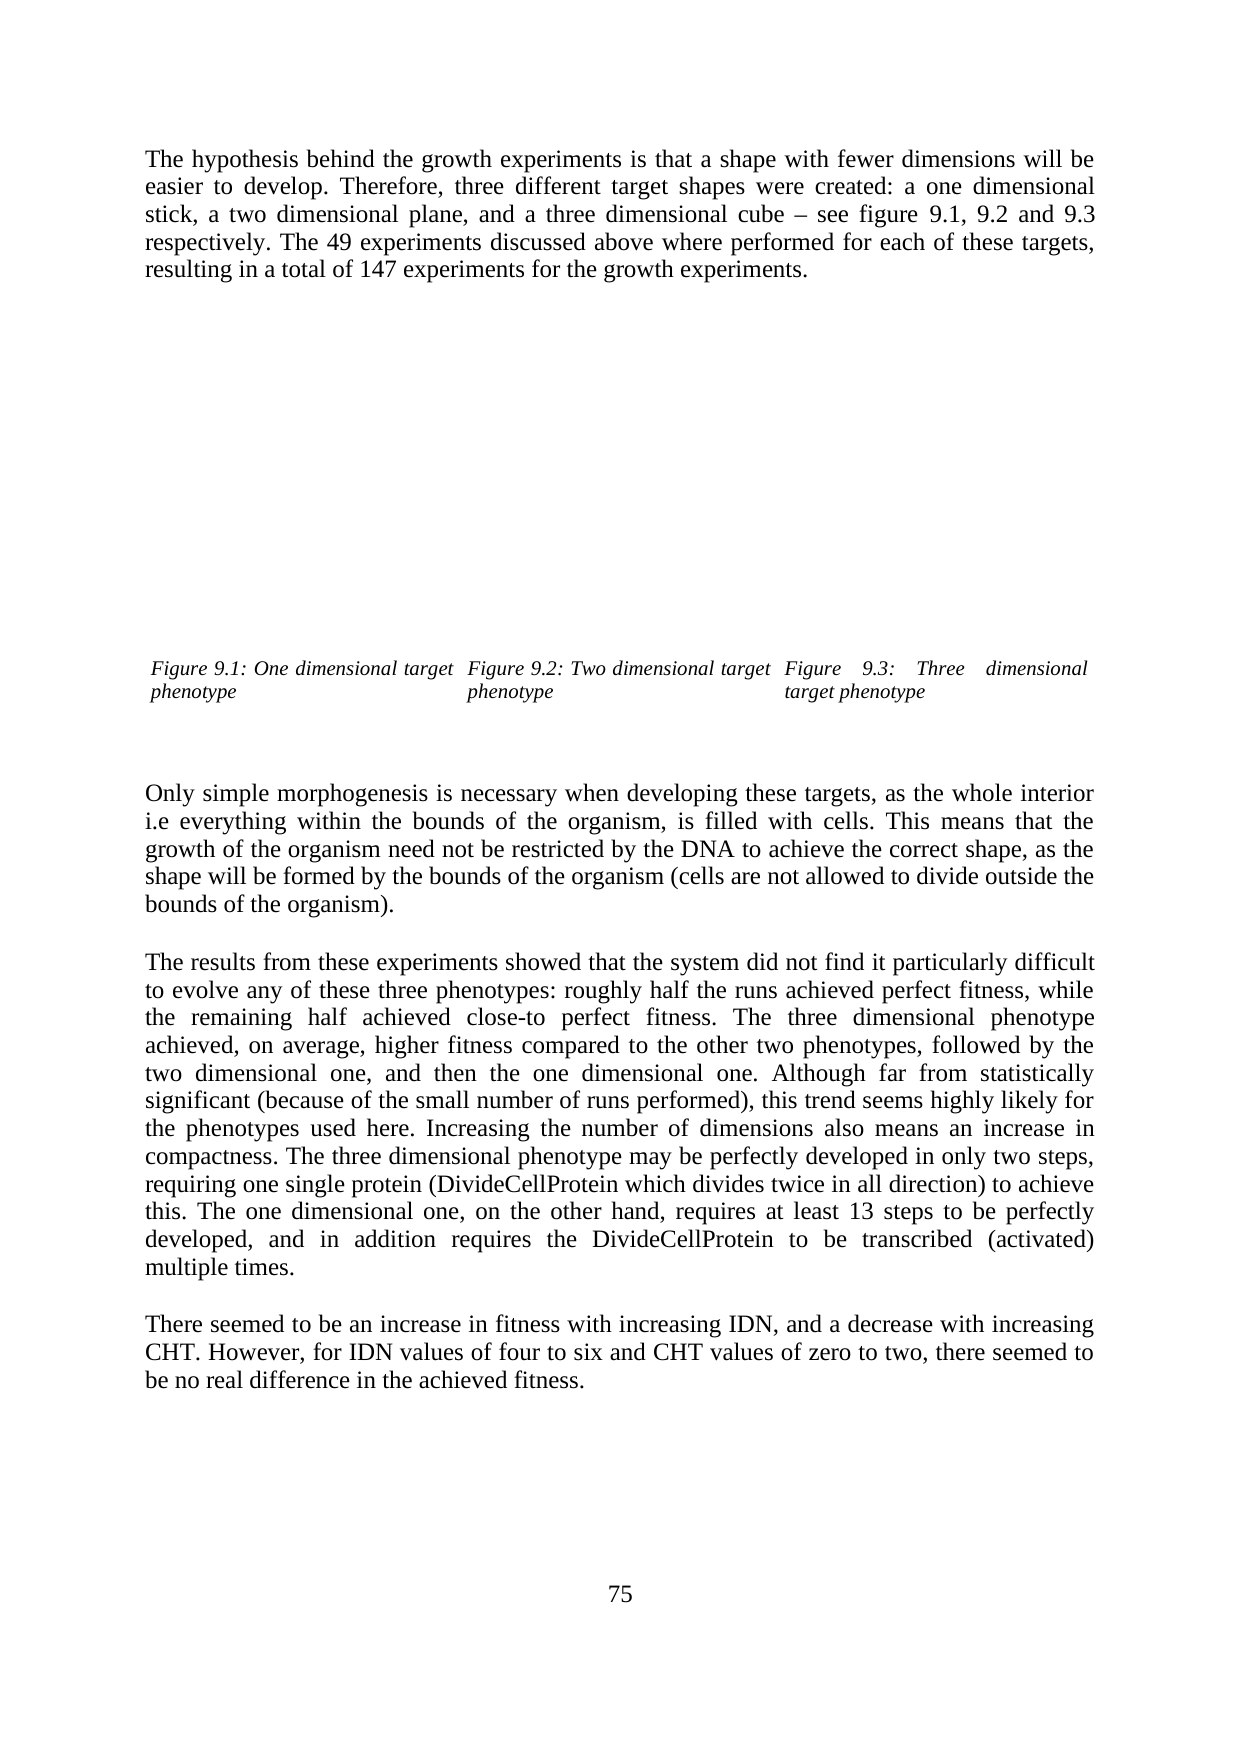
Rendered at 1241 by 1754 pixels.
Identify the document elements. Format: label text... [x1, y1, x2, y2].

table_header [145, 341, 462, 644]
table_cell Figure 9.3: Three dimensional target phenotype [779, 645, 1096, 703]
text There seemed to be an increase in fitness with increasing IDN, and a decrease with increasing CHT. However, for IDN values of four to six and CHT values of zero to two, there seemed to be no real difference in the achieved fitness. [145, 1311, 1096, 1394]
text The hypothesis behind the growth experiments is that a shape with fewer dimensions will be easier to develop. Therefore, three different target shapes were created: a one dimensional stick, a two dimensional plane, and a three dimensional cube – see figure 9.1, 9.2 and 9.3 respectively. The 49 experiments discussed above where performed for each of these targets, resulting in a total of 147 experiments for the growth experiments. [145, 145, 1096, 283]
text The results from these experiments showed that the system did not find it particularly difficult to evolve any of these three phenotypes: roughly half the runs achieved perfect fitness, while the remaining half achieved close-to perfect fitness. The three dimensional phenotype achieved, on average, higher fitness compared to the other two phenotypes, followed by the two dimensional one, and then the one dimensional one. Although far from statistically significant (because of the small number of runs performed), this trend seems highly likely for the phenotypes used here. Increasing the number of dimensions also means an increase in compactness. The three dimensional phenotype may be perfectly developed in only two steps, requiring one single protein (DivideCellProtein which divides twice in all direction) to achieve this. The one dimensional one, on the other hand, requires at least 13 steps to be perfectly developed, and in addition requires the DivideCellProtein to be transcribed (activated) multiple times. [145, 948, 1096, 1281]
table_header [462, 341, 778, 644]
table_cell Figure 9.1: One dimensional target phenotype [145, 645, 462, 703]
table_cell Figure 9.2: Two dimensional target phenotype [462, 645, 778, 703]
table_header [779, 341, 1096, 644]
text Only simple morphogenesis is necessary when developing these targets, as the whole interior i.e everything within the bounds of the organism, is filled with cells. This means that the growth of the organism need not be restricted by the DNA to achieve the correct shape, as the shape will be formed by the bounds of the organism (cells are not allowed to divide outside the bounds of the organism). [145, 779, 1096, 918]
